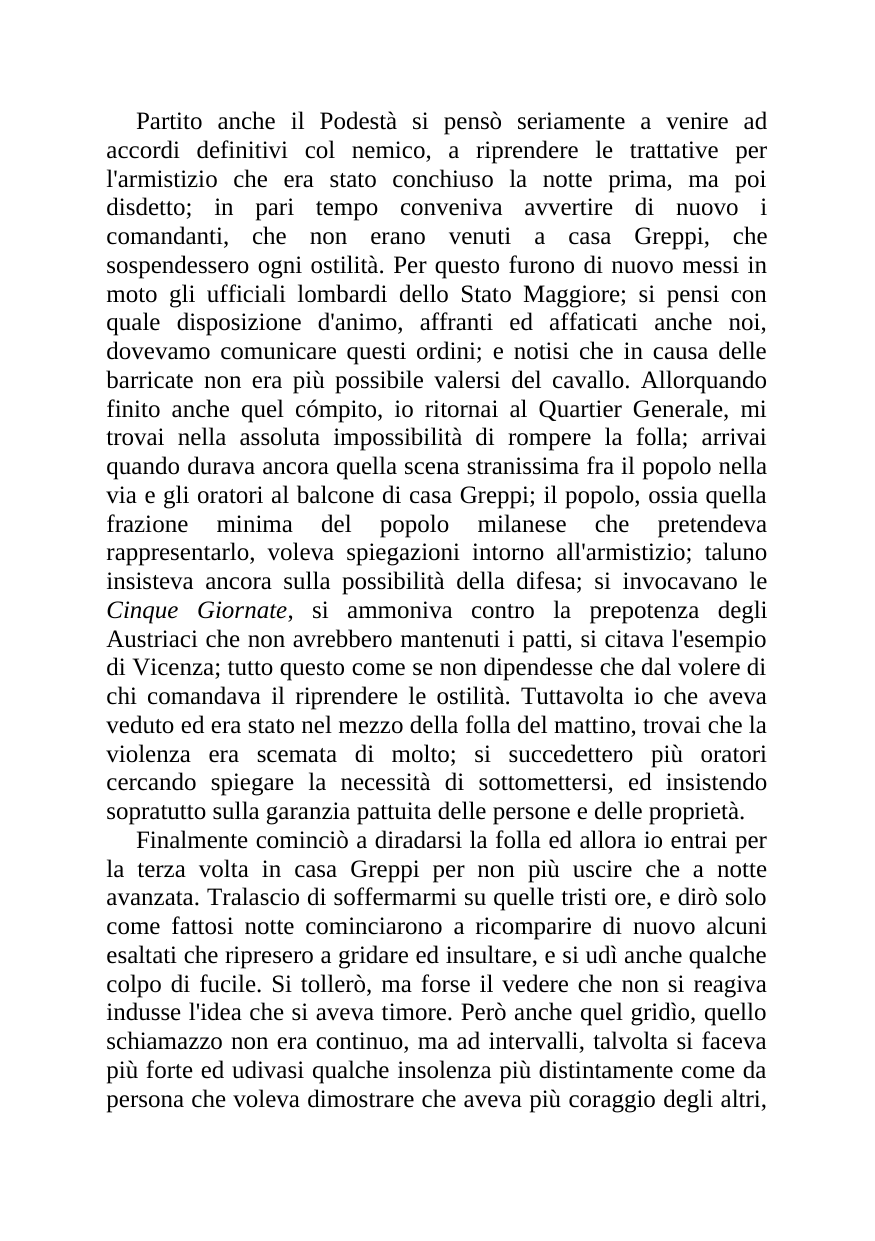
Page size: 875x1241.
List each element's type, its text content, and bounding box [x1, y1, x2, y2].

text Finalmente cominciò a diradarsi la folla ed allora io entrai per la terza volta in casa Greppi per non più uscire che a notte avanzata. Tralascio di soffermarmi su quelle tristi ore, e dirò solo come fattosi notte cominciarono a ricomparire di nuovo alcuni esaltati che ripresero a gridare ed insultare, e si udì anche qualche colpo di fucile. Si tollerò, ma forse il vedere che non si reagiva indusse l'idea che si aveva timore. Però anche quel gridìo, quello schiamazzo non era continuo, ma ad intervalli, talvolta si faceva più forte ed udivasi qualche insolenza più distintamente come da persona che voleva dimostrare che aveva più coraggio degli altri, [106, 825, 768, 1112]
text Partito anche il Podestà si pensò seriamente a venire ad accordi definitivi col nemico, a riprendere le trattative per l'armistizio che era stato conchiuso la notte prima, ma poi disdetto; in pari tempo conveniva avvertire di nuovo i comandanti, che non erano venuti a casa Greppi, che sospendessero ogni ostilità. Per questo furono di nuovo messi in moto gli ufficiali lombardi dello Stato Maggiore; si pensi con quale disposizione d'animo, affranti ed affaticati anche noi, dovevamo comunicare questi ordini; e notisi che in causa delle barricate non era più possibile valersi del cavallo. Allorquando finito anche quel cómpito, io ritornai al Quartier Generale, mi trovai nella assoluta impossibilità di rompere la folla; arrivai quando durava ancora quella scena stranissima fra il popolo nella via e gli oratori al balcone di casa Greppi; il popolo, ossia quella frazione minima del popolo milanese che pretendeva rappresentarlo, voleva spiegazioni intorno all'armistizio; taluno insisteva ancora sulla possibilità della difesa; si invocavano le Cinque Giornate, si ammoniva contro la prepotenza degli Austriaci che non avrebbero mantenuti i patti, si citava l'esempio di Vicenza; tutto questo come se non dipendesse che dal volere di chi comandava il riprendere le ostilità. Tuttavolta io che aveva veduto ed era stato nel mezzo della folla del mattino, trovai che la violenza era scemata di molto; si succedettero più oratori cercando spiegare la necessità di sottomettersi, ed insistendo sopratutto sulla garanzia pattuita delle persone e delle proprietà. [106, 106, 768, 825]
